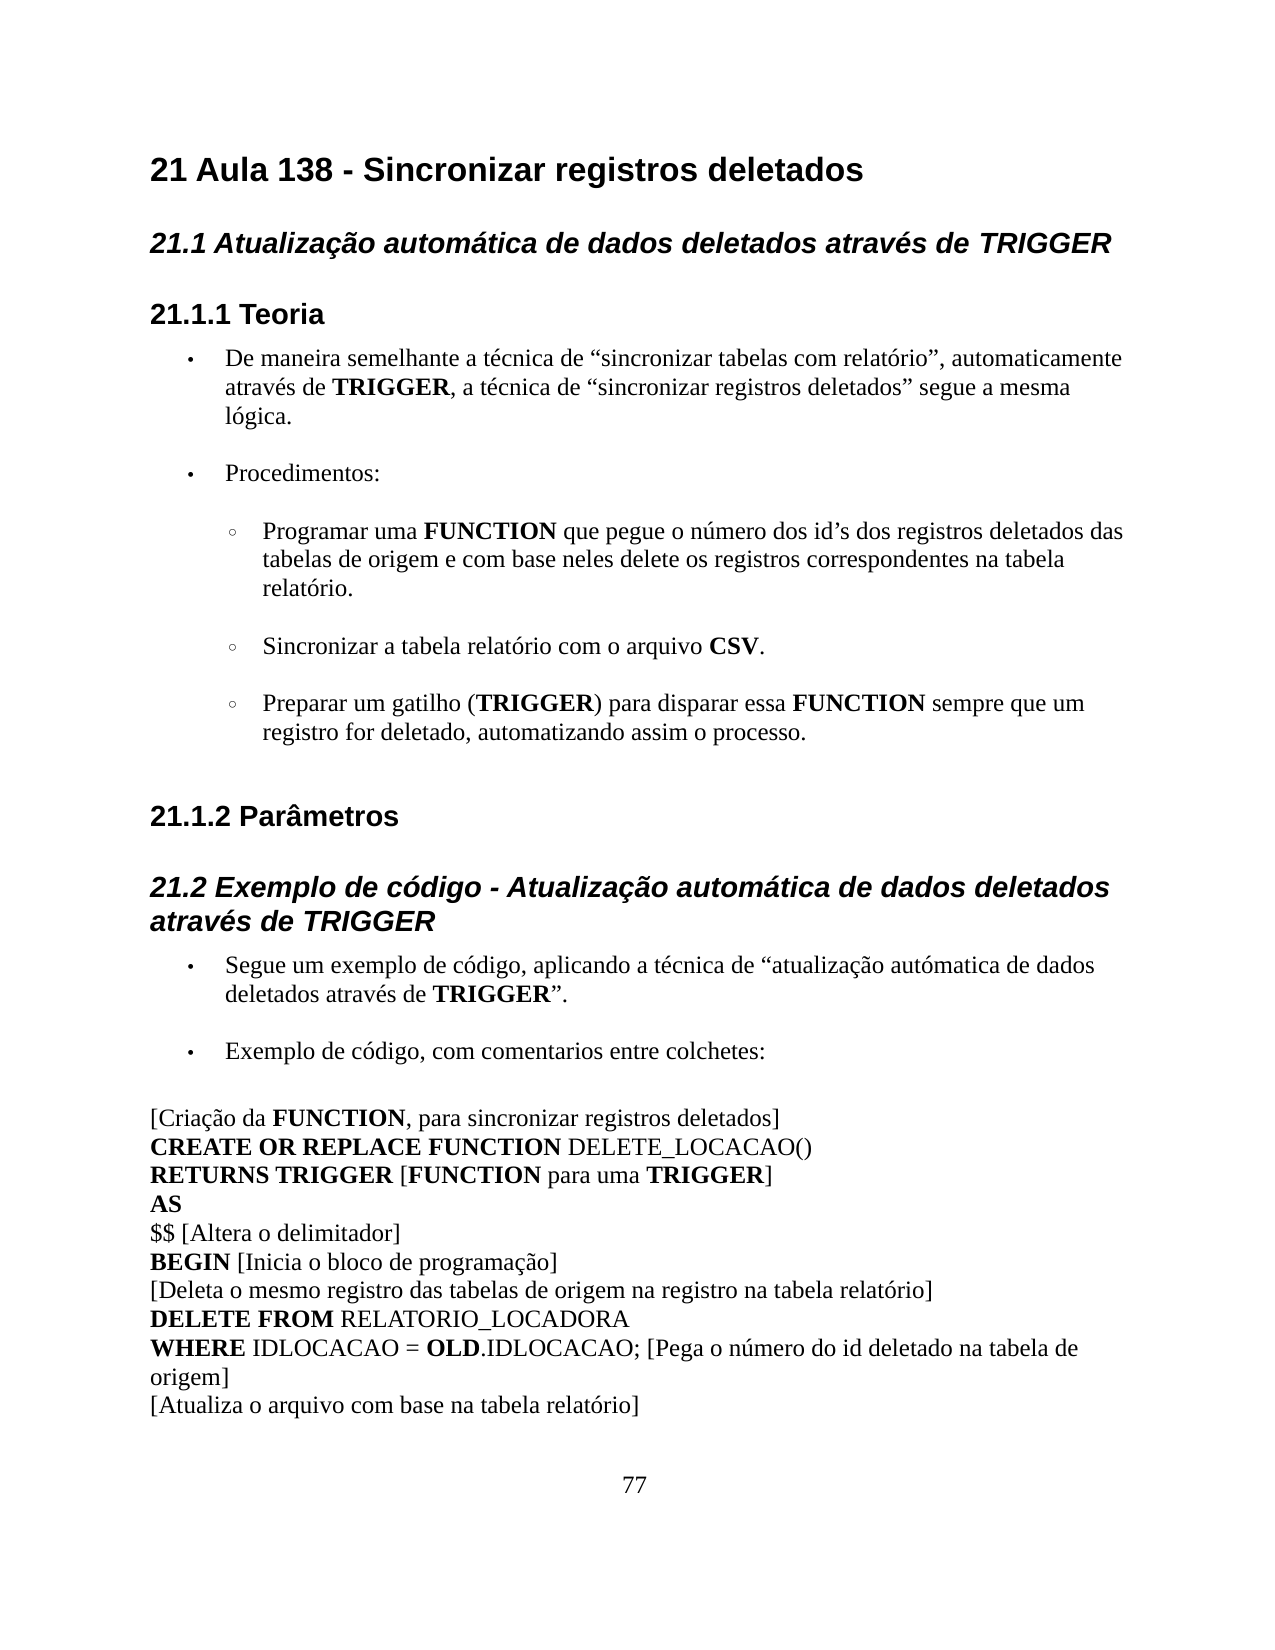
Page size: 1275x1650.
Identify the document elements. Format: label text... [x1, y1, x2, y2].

list Procedimentos: [187, 458, 1125, 516]
text [Criação da FUNCTION, para sincronizar registros deletados] CREATE OR REPLACE FUNCTION DELETE_LOCACAO() RETURNS TRIGGER [FUNCTION para uma TRIGGER] AS $$ [Altera o delimitador] BEGIN [Inicia o bloco de programação] [Deleta o mesmo registro das tabelas de origem na registro na tabela relatório] DELETE FROM RELATORIO_LOCADORA WHERE IDLOCACAO = OLD.IDLOCACAO; [Pega o número do id deletado na tabela de origem] [Atualiza o arquivo com base na tabela relatório] [150, 1103, 1125, 1419]
list Segue um exemplo de código, aplicando a técnica de “atualização autómatica de dados deletados através de TRIGGER”. [187, 950, 1125, 1036]
subtitle 21 Aula 138 - Sincronizar registros deletados [150, 150, 1125, 189]
list Preparar um gatilho (TRIGGER) para disparar essa FUNCTION sempre que um registro for deletado, automatizando assim o processo. [225, 688, 1125, 774]
list Sincronizar a tabela relatório com o arquivo CSV. [225, 631, 1125, 688]
list De maneira semelhante a técnica de “sincronizar tabelas com relatório”, automaticamente através de TRIGGER, a técnica de “sincronizar registros deletados” segue a mesma lógica. [187, 343, 1125, 458]
subtitle 21.2 Exemplo de código - Atualização automática de dados deletados através de TRIGGER [150, 871, 1125, 938]
list Programar uma FUNCTION que pegue o número dos id’s dos registros deletados das tabelas de origem e com base neles delete os registros correspondentes na tabela relatório. [225, 516, 1125, 631]
subtitle 21.1.1 Teoria [150, 297, 1125, 331]
list Exemplo de código, com comentarios entre colchetes: [187, 1036, 1125, 1094]
subtitle 21.1.2 Parâmetros [150, 799, 1125, 833]
subtitle 21.1 Atualização automática de dados deletados através de TRIGGER [150, 226, 1125, 260]
